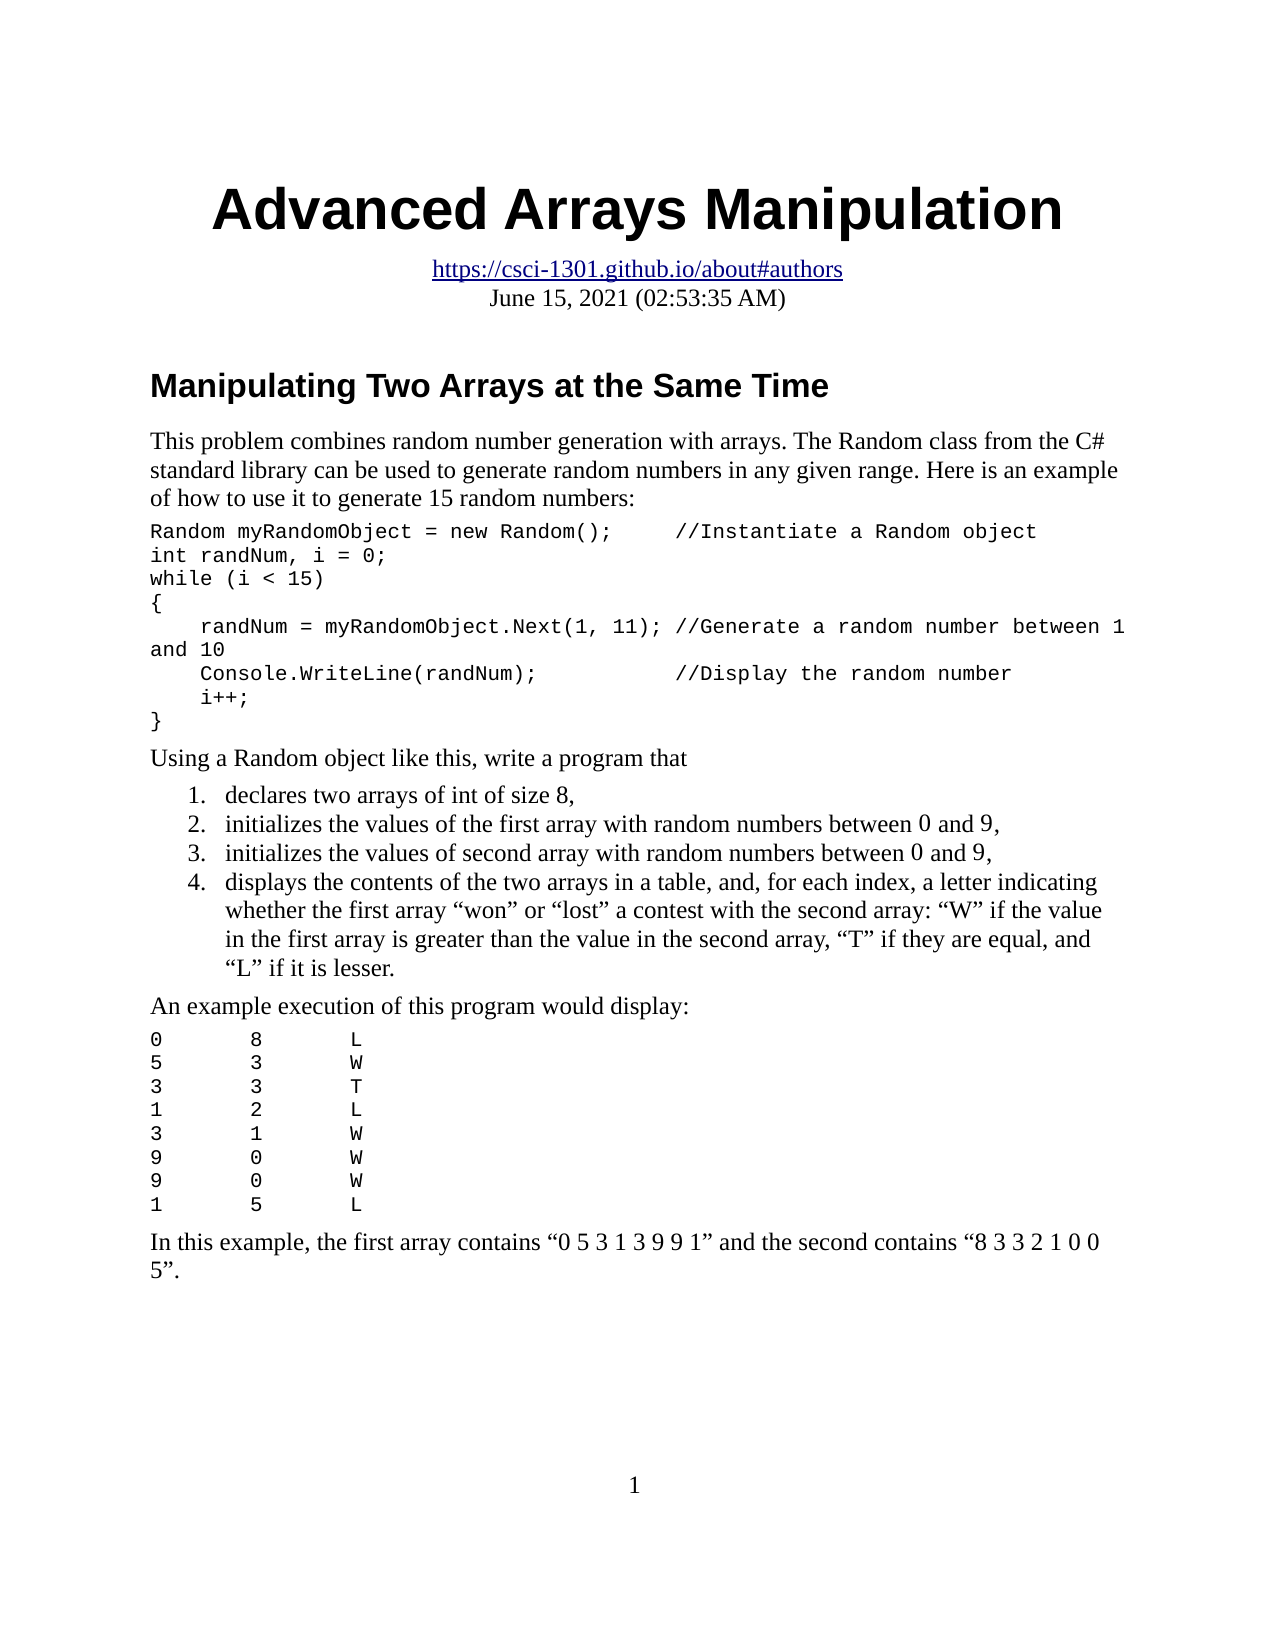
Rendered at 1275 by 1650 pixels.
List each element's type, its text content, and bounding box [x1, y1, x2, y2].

text An example execution of this program would display: [150, 991, 1125, 1019]
text 0 8 L [150, 1028, 1125, 1052]
subtitle Manipulating Two Arrays at the Same Time [150, 366, 1125, 404]
text https://csci-1301.github.io/about#authors [150, 254, 1125, 283]
text 3 3 T [150, 1076, 1125, 1099]
text Using a Random object like this, write a program that [150, 743, 1125, 772]
text 9 0 W [150, 1147, 1125, 1170]
text i++; [150, 687, 1125, 710]
text { [150, 592, 1125, 616]
text 9 0 W [150, 1170, 1125, 1194]
text while (i < 15) [150, 568, 1125, 592]
title Advanced Arrays Manipulation [150, 175, 1125, 242]
text Console.WriteLine(randNum); //Display the random number [150, 663, 1125, 687]
list displays the contents of the two arrays in a table, and, for each index, a letter indicating whether the first array “won” or “lost” a contest with the second array: “W” if the value in the first array is greater than the value in the second array, “T” if they are equal, and “L” if it is lesser. [187, 867, 1125, 982]
text This problem combines random number generation with arrays. The Random class from the C# standard library can be used to generate random numbers in any given range. Here is an example of how to use it to generate 15 random numbers: [150, 426, 1125, 512]
text In this example, the first array contains “0 5 3 1 3 9 9 1” and the second contains “8 3 3 2 1 0 0 5”. [150, 1227, 1125, 1284]
text int randNum, i = 0; [150, 545, 1125, 568]
text 1 2 L [150, 1099, 1125, 1123]
text randNum = myRandomObject.Next(1, 11); //Generate a random number between 1 and 10 [150, 616, 1125, 663]
list initializes the values of the first array with random numbers between and , [187, 809, 1125, 838]
list declares two arrays of int of size 8, [187, 781, 1125, 809]
list initializes the values of second array with random numbers between and , [187, 838, 1125, 867]
text Random myRandomObject = new Random(); //Instantiate a Random object [150, 521, 1125, 545]
text June 15, 2021 (02:53:35 AM) [150, 283, 1125, 312]
text 5 3 W [150, 1052, 1125, 1076]
text } [150, 710, 1125, 734]
text 1 5 L [150, 1194, 1125, 1218]
text 3 1 W [150, 1123, 1125, 1147]
